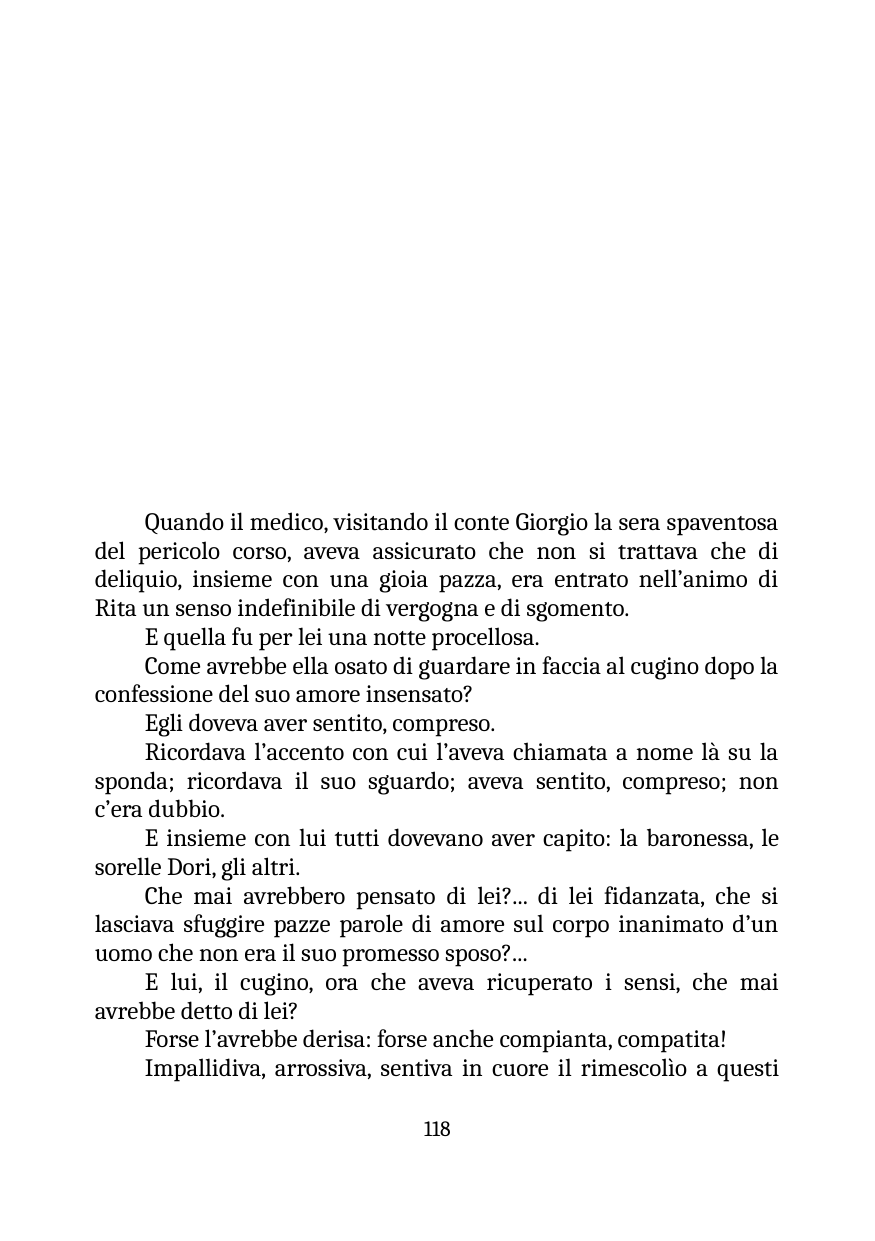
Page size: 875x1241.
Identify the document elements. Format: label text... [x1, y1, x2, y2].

text Come avrebbe ella osato di guardare in faccia al cugino dopo la confessione del suo amore insensato? [94, 652, 779, 709]
text Ricordava l’accento con cui l’aveva chiamata a nome là su la sponda; ricordava il suo sguardo; aveva sentito, compreso; non c’era dubbio. [94, 738, 779, 824]
text Che mai avrebbero pensato di lei?... di lei fidanzata, che si lasciava sfuggire pazze parole di amore sul corpo inanimato d’un uomo che non era il suo promesso sposo?... [94, 882, 779, 968]
text Egli doveva aver sentito, compreso. [94, 709, 779, 738]
text E insieme con lui tutti dovevano aver capito: la baronessa, le sorelle Dori, gli altri. [94, 824, 779, 882]
text E quella fu per lei una notte procellosa. [94, 623, 779, 652]
text Forse l’avrebbe derisa: forse anche compianta, compatita! [94, 1025, 779, 1054]
text Quando il medico, visitando il conte Giorgio la sera spaventosa del pericolo corso, aveva assicurato che non si trattava che di deliquio, insieme con una gioia pazza, era entrato nell’animo di Rita un senso indefinibile di vergogna e di sgomento. [94, 508, 779, 623]
text E lui, il cugino, ora che aveva ricuperato i sensi, che mai avrebbe detto di lei? [94, 968, 779, 1025]
text Impallidiva, arrossiva, sentiva in cuore il rimescolìo a questi [94, 1054, 779, 1083]
